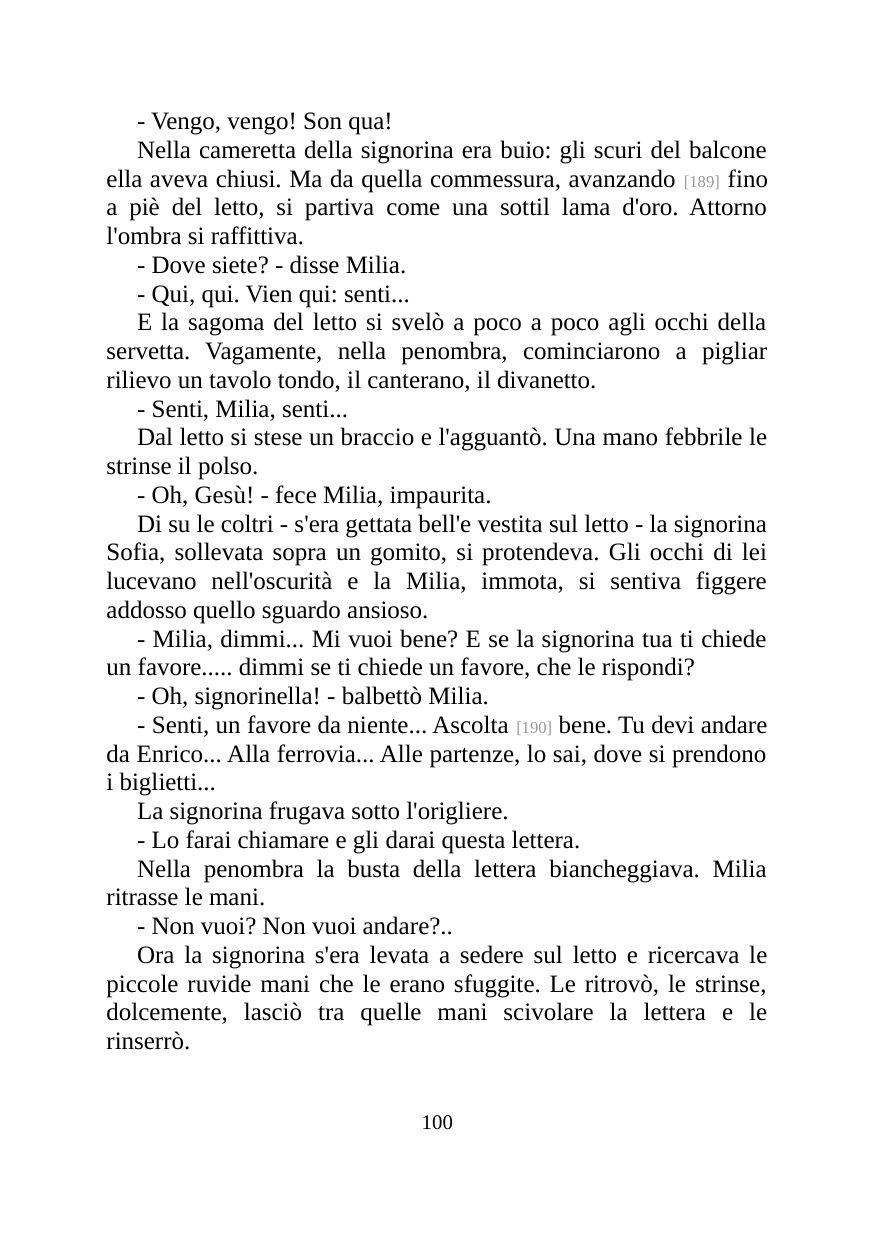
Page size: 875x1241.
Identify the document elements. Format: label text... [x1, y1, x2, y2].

text - Vengo, vengo! Son qua! [106, 106, 768, 135]
text - Non vuoi? Non vuoi andare?.. [106, 911, 768, 940]
text - Qui, qui. Vien qui: senti... [106, 279, 768, 307]
text - Dove siete? - disse Milia. [106, 250, 768, 279]
text Ora la signorina s'era levata a sedere sul letto e ricercava le piccole ruvide mani che le erano sfuggite. Le ritrovò, le strinse, dolcemente, lasciò tra quelle mani scivolare la lettera e le rinserrò. [106, 940, 768, 1055]
text La signorina frugava sotto l'origliere. [106, 796, 768, 825]
text E la sagoma del letto si svelò a poco a poco agli occhi della servetta. Vagamente, nella penombra, cominciarono a pigliar rilievo un tavolo tondo, il canterano, il divanetto. [106, 307, 768, 394]
text - Senti, un favore da niente... Ascolta [190] bene. Tu devi andare da Enrico... Alla ferrovia... Alle partenze, lo sai, dove si prendono i biglietti... [106, 710, 768, 796]
text - Milia, dimmi... Mi vuoi bene? E se la signorina tua ti chiede un favore..... dimmi se ti chiede un favore, che le rispondi? [106, 624, 768, 681]
text - Lo farai chiamare e gli darai questa lettera. [106, 825, 768, 854]
text - Senti, Milia, senti... [106, 394, 768, 422]
text Di su le coltri - s'era gettata bell'e vestita sul letto - la signorina Sofia, sollevata sopra un gomito, si protendeva. Gli occhi di lei lucevano nell'oscurità e la Milia, immota, si sentiva figgere addosso quello sguardo ansioso. [106, 509, 768, 624]
text Dal letto si stese un braccio e l'agguantò. Una mano febbrile le strinse il polso. [106, 422, 768, 480]
text - Oh, Gesù! - fece Milia, impaurita. [106, 480, 768, 509]
text - Oh, signorinella! - balbettò Milia. [106, 681, 768, 710]
text Nella penombra la busta della lettera biancheggiava. Milia ritrasse le mani. [106, 854, 768, 911]
text Nella cameretta della signorina era buio: gli scuri del balcone ella aveva chiusi. Ma da quella commessura, avanzando [189] fino a piè del letto, si partiva come una sottil lama d'oro. Attorno l'ombra si raffittiva. [106, 135, 768, 250]
